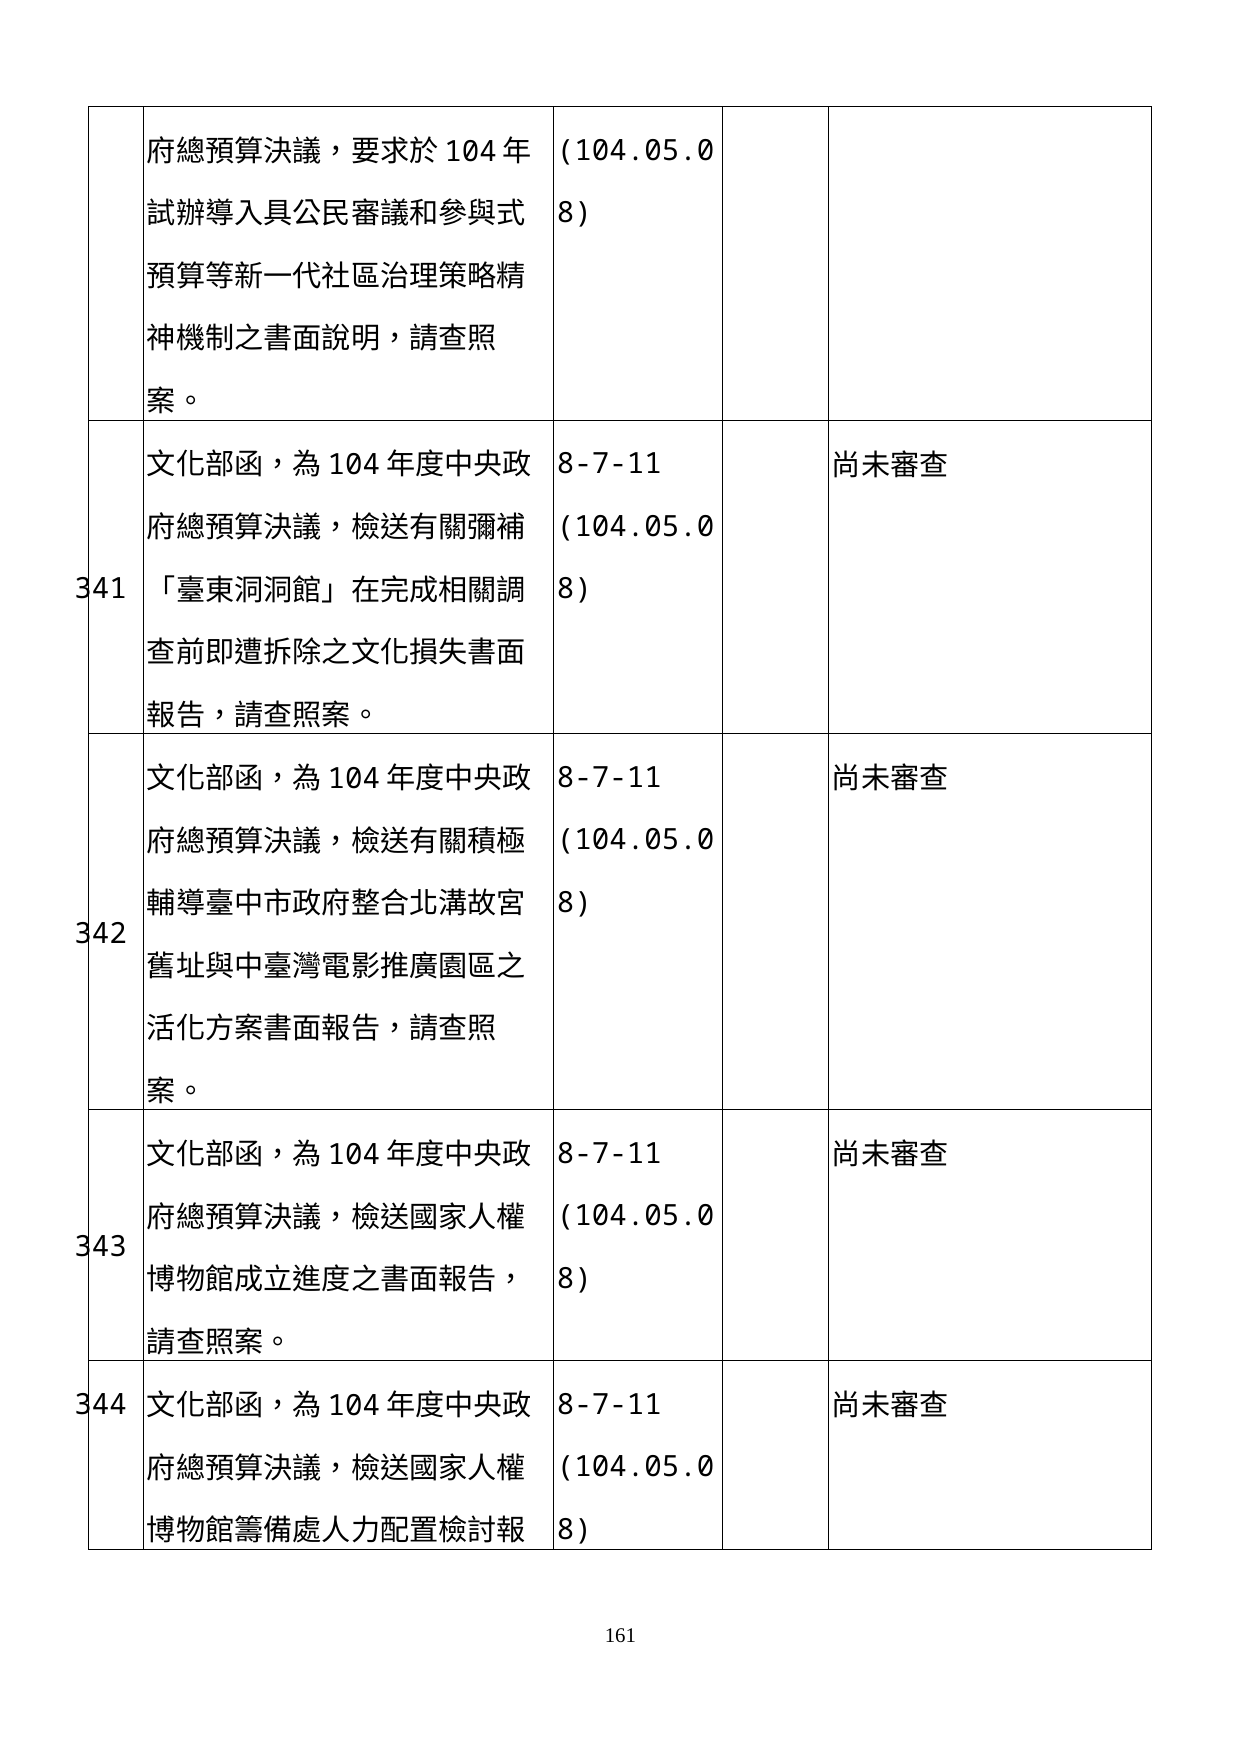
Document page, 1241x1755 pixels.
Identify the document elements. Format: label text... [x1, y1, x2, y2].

table_cell [723, 1361, 828, 1549]
table_cell 尚未審查 [829, 1361, 1151, 1549]
table_cell [723, 1110, 828, 1360]
table_cell [723, 107, 828, 419]
table_cell 尚未審查 [829, 1110, 1151, 1360]
table_cell (104.05.08) [554, 107, 722, 419]
table_cell 8-7-11 (104.05.08) [554, 1110, 722, 1360]
table_cell [89, 734, 143, 1109]
table_cell 文化部函，為104年度中央政府總預算決議，檢送國家人權博物館籌備處人力配置檢討報 [144, 1361, 553, 1549]
table_cell 文化部函，為104年度中央政府總預算決議，檢送有關彌補「臺東洞洞館」在完成相關調查前即遭拆除之文化損失書面報告，請查照案。 [144, 421, 553, 733]
table_cell [89, 1361, 143, 1549]
table_cell 8-7-11 (104.05.08) [554, 421, 722, 733]
table_cell [723, 421, 828, 733]
table_cell [89, 1110, 143, 1360]
table_cell 府總預算決議，要求於104年試辦導入具公民審議和參與式預算等新一代社區治理策略精神機制之書面說明，請查照案。 [144, 107, 553, 419]
table_cell [89, 107, 143, 419]
table_cell 8-7-11 (104.05.08) [554, 1361, 722, 1549]
table_cell [829, 107, 1151, 419]
table_cell [723, 734, 828, 1109]
table_cell [89, 421, 143, 733]
table_cell 尚未審查 [829, 421, 1151, 733]
table_cell 文化部函，為104年度中央政府總預算決議，檢送國家人權博物館成立進度之書面報告，請查照案。 [144, 1110, 553, 1360]
table_cell 文化部函，為104年度中央政府總預算決議，檢送有關積極輔導臺中市政府整合北溝故宮舊址與中臺灣電影推廣園區之活化方案書面報告，請查照案。 [144, 734, 553, 1109]
table_cell 8-7-11 (104.05.08) [554, 734, 722, 1109]
table_cell 尚未審查 [829, 734, 1151, 1109]
